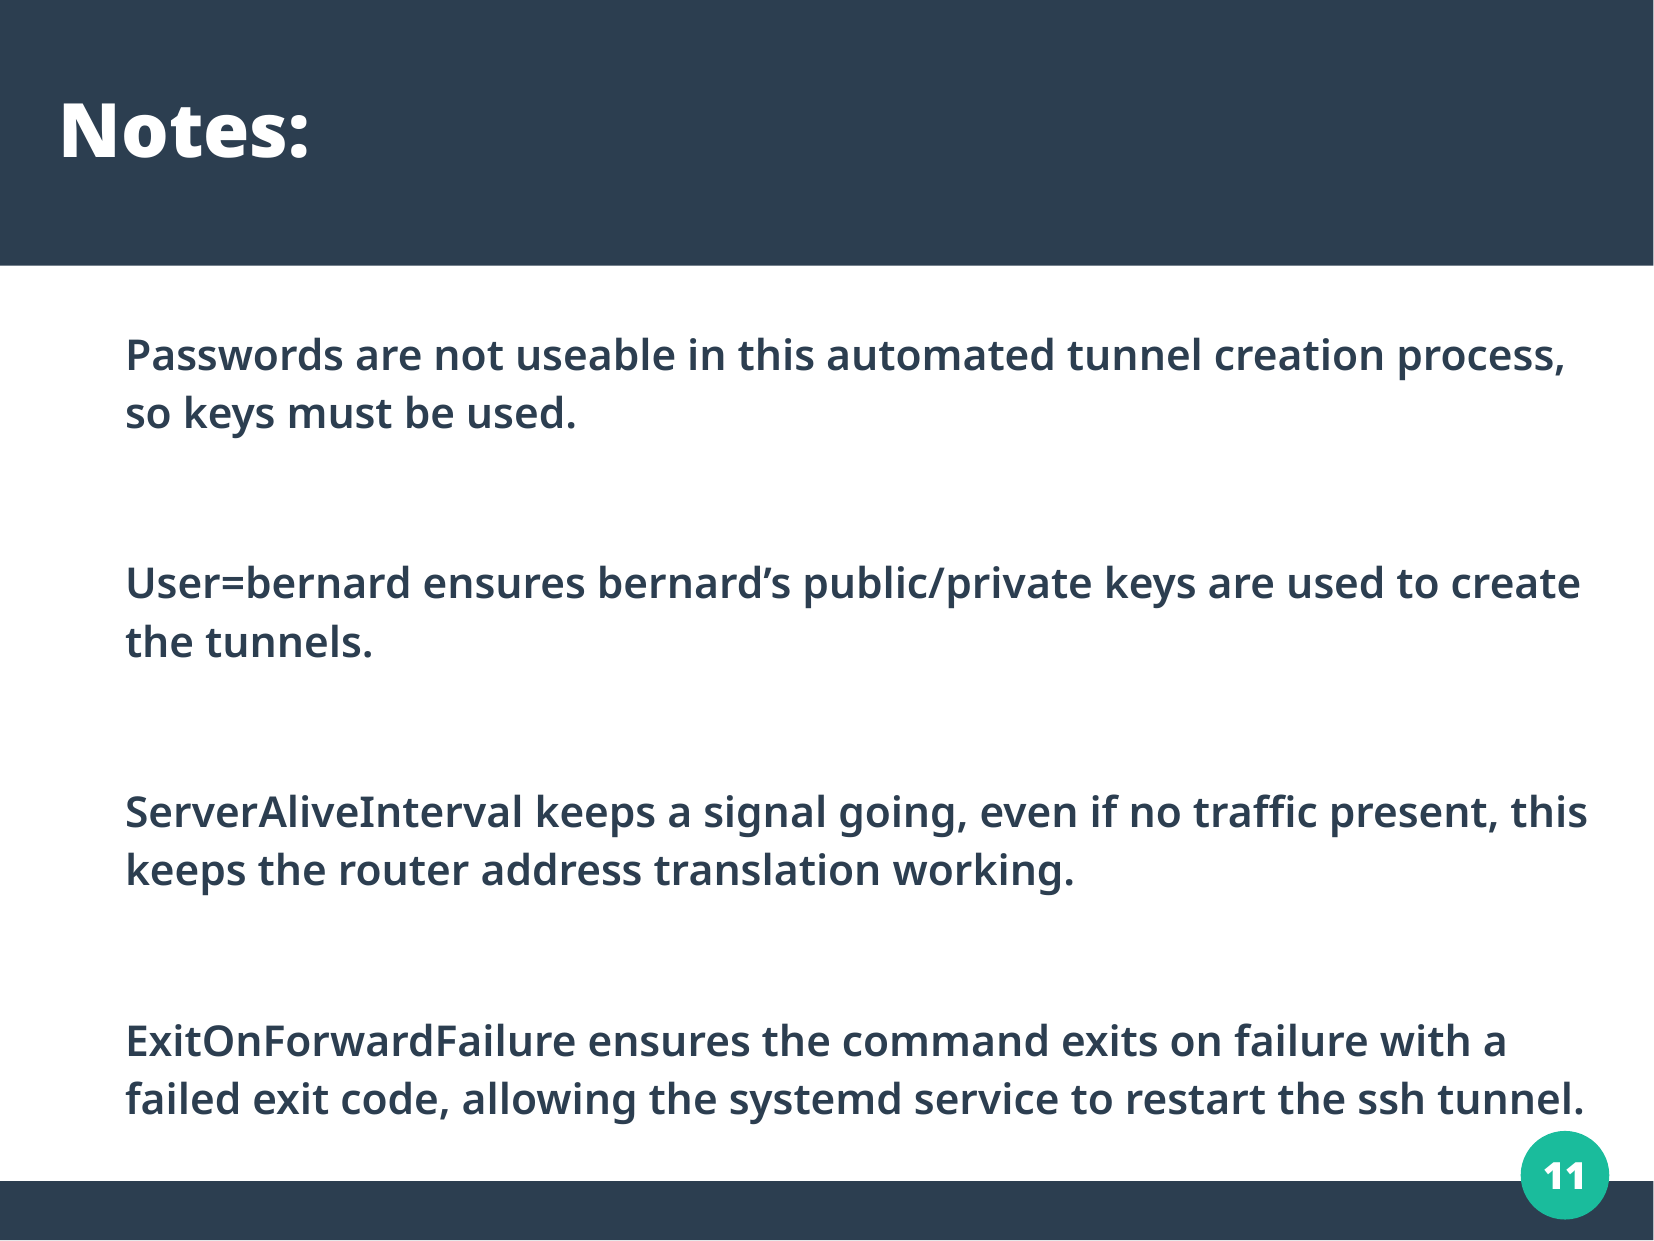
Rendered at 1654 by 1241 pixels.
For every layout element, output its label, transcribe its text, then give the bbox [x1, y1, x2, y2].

title Notes: [59, 49, 1595, 207]
list Passwords are not useable in this automated tunnel creation process, so keys must be used. User=bernard ensures bernard’s public/private keys are used to create the tunnels. ServerAliveInterval keeps a signal going, even if no traffic present, this keeps the router address translation working. ExitOnForwardFailure ensures the command exits on failure with a failed exit code, allowing the systemd service to restart the ssh tunnel. [59, 324, 1595, 1152]
